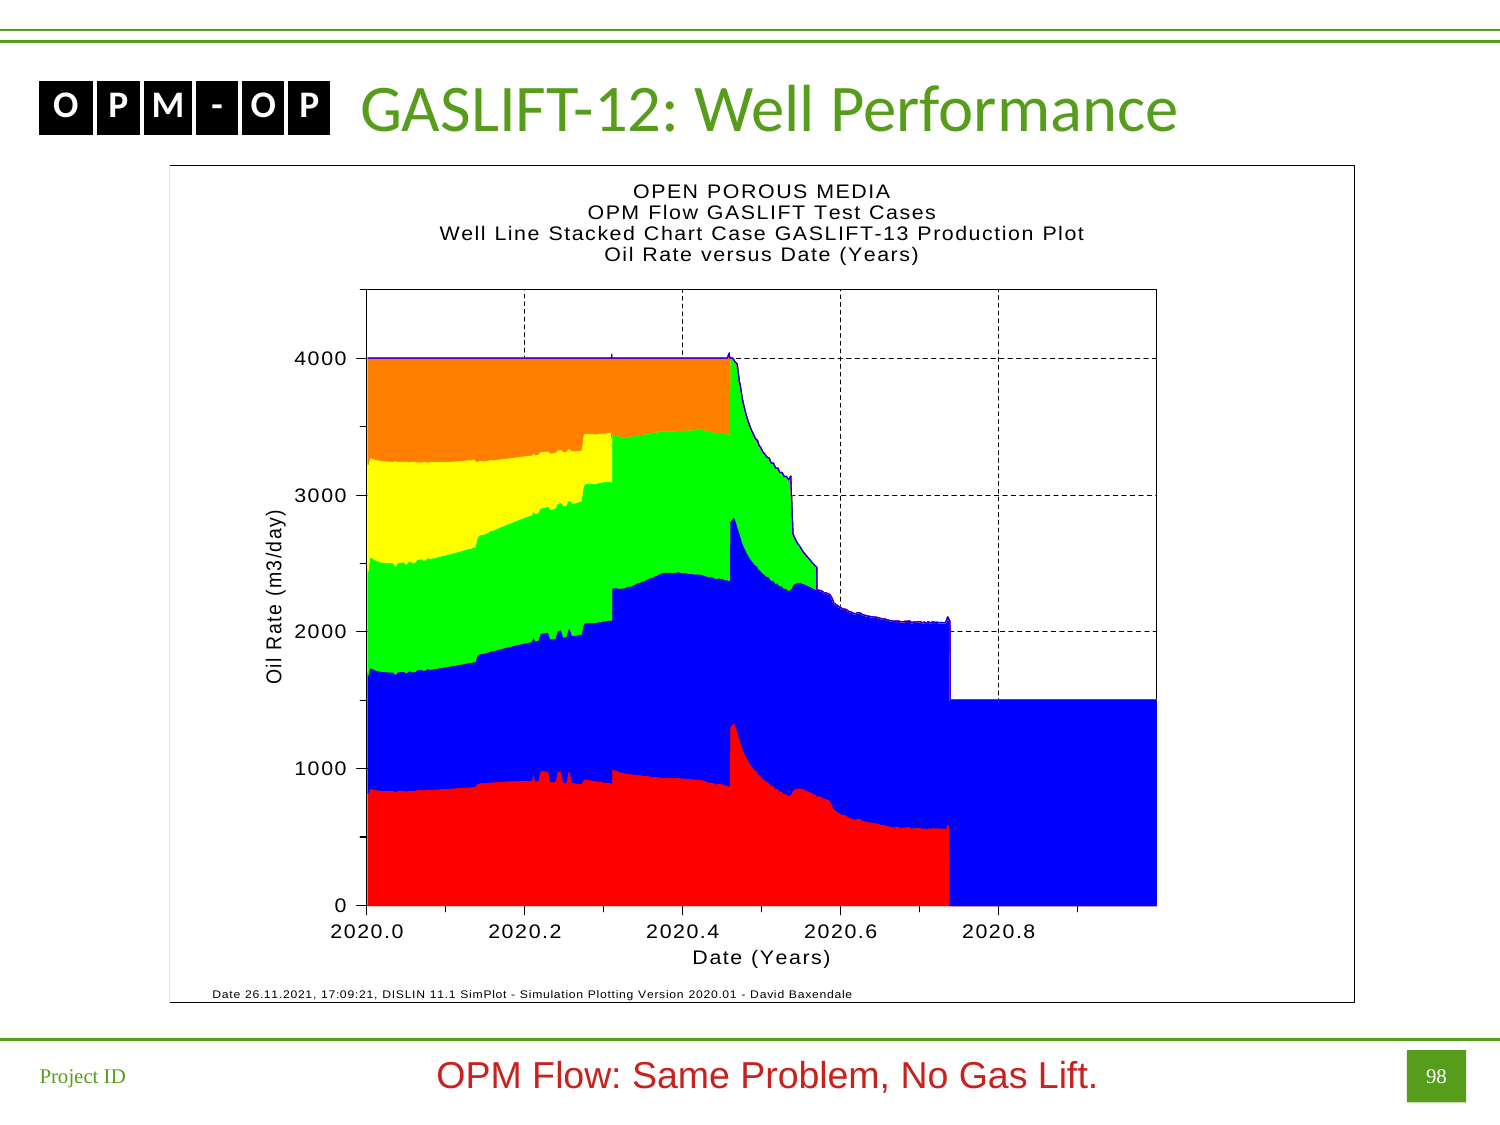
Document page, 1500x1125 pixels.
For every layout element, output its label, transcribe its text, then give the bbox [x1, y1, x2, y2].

title GASLIFT-12: Well Performance [360, 77, 1425, 153]
text_box OPM Flow: Same Problem, No Gas Lift. [200, 1046, 1335, 1110]
picture [169, 165, 1356, 1004]
